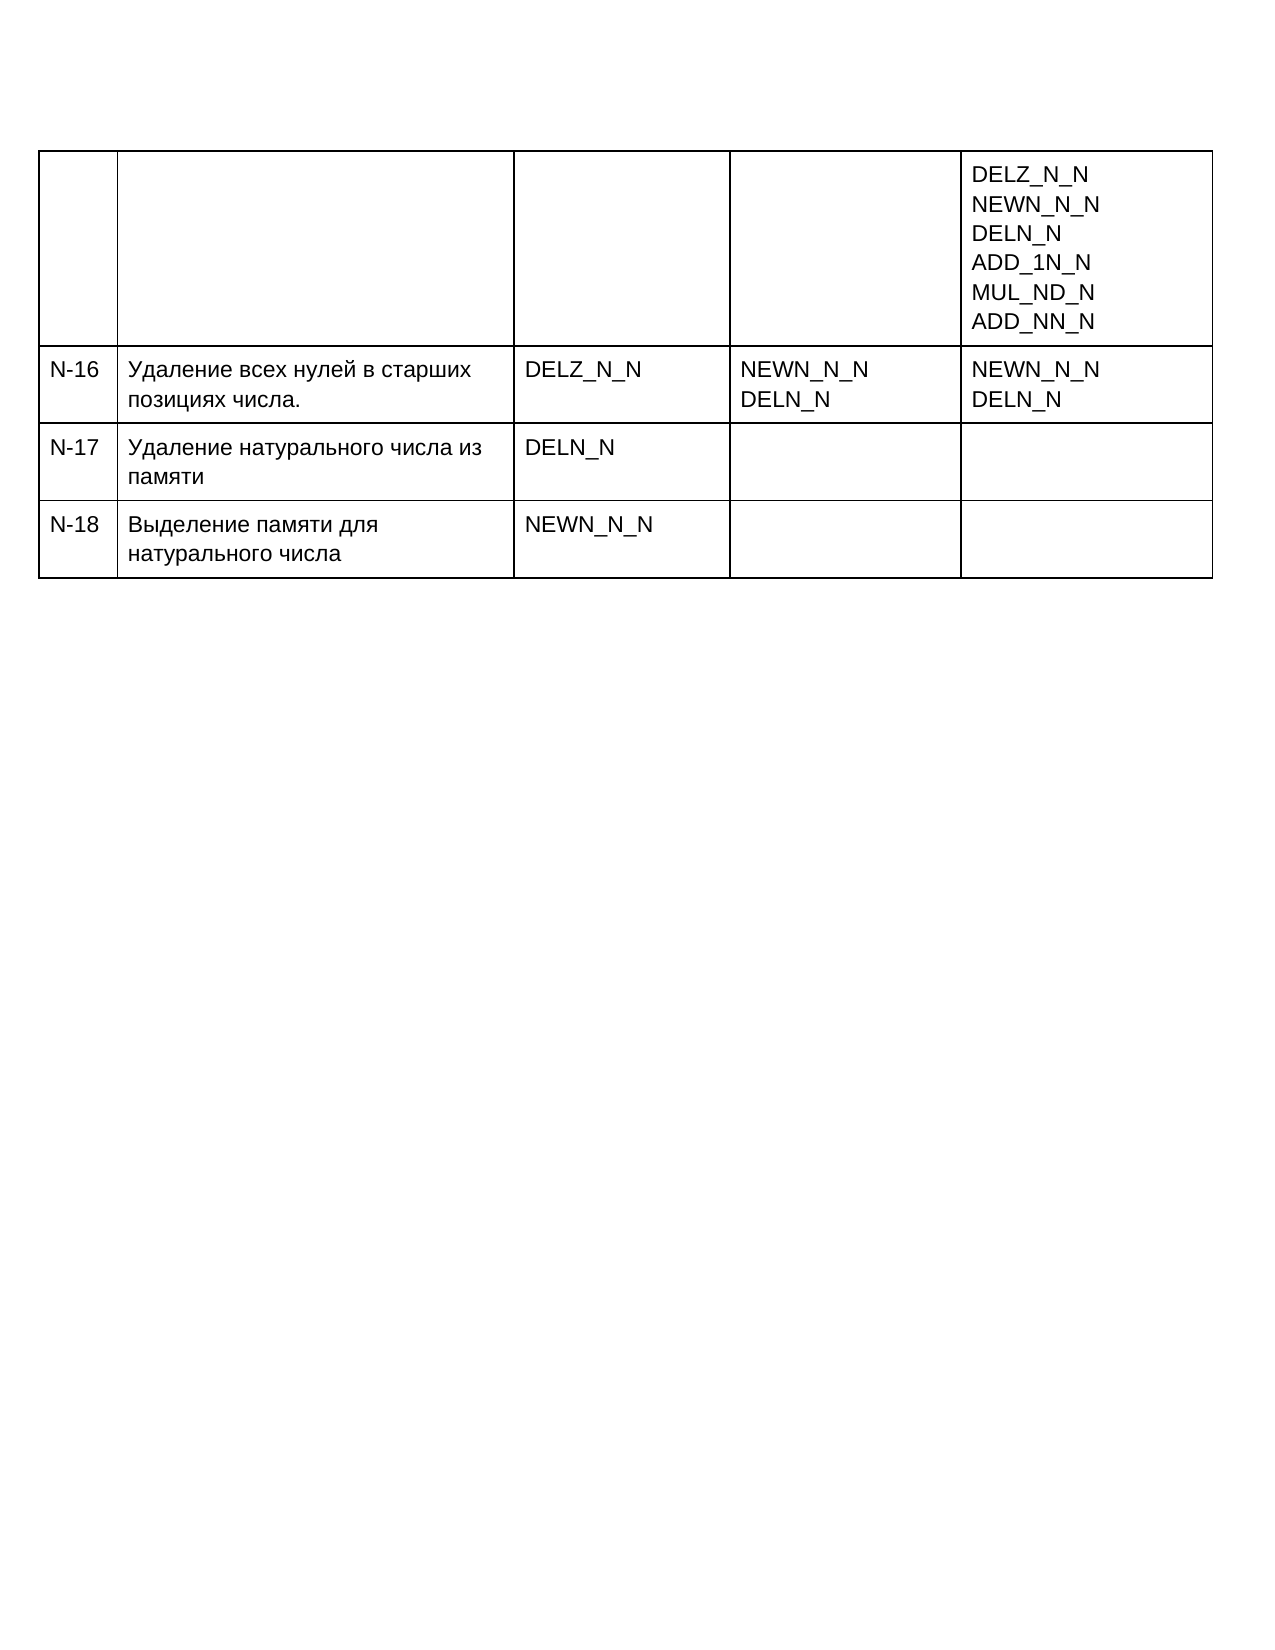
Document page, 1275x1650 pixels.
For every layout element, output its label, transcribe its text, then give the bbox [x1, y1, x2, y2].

table_cell [118, 152, 513, 345]
table_cell NEWN_N_N [515, 501, 729, 577]
table_cell N-16 [40, 347, 117, 422]
table_cell DELZ_N_N NEWN_N_N DELN_N ADD_1N_N MUL_ND_N ADD_NN_N [962, 152, 1212, 345]
table_cell Выделение памяти для натурального числа [118, 501, 513, 577]
table_cell DELZ_N_N [515, 347, 729, 422]
table_cell NEWN_N_N DELN_N [962, 347, 1212, 422]
table_cell [962, 501, 1212, 577]
table_cell Удаление всех нулей в старших позициях числа. [118, 347, 513, 422]
table_cell DELN_N [515, 424, 729, 500]
table_cell [731, 424, 960, 500]
table_cell [962, 424, 1212, 500]
table_cell [515, 152, 729, 345]
table_cell NEWN_N_N DELN_N [731, 347, 960, 422]
table_cell Удаление натурального числа из памяти [118, 424, 513, 500]
table_cell N-18 [40, 501, 117, 577]
table_cell [731, 152, 960, 345]
table_cell [731, 501, 960, 577]
table_cell [40, 152, 117, 345]
table_cell N-17 [40, 424, 117, 500]
